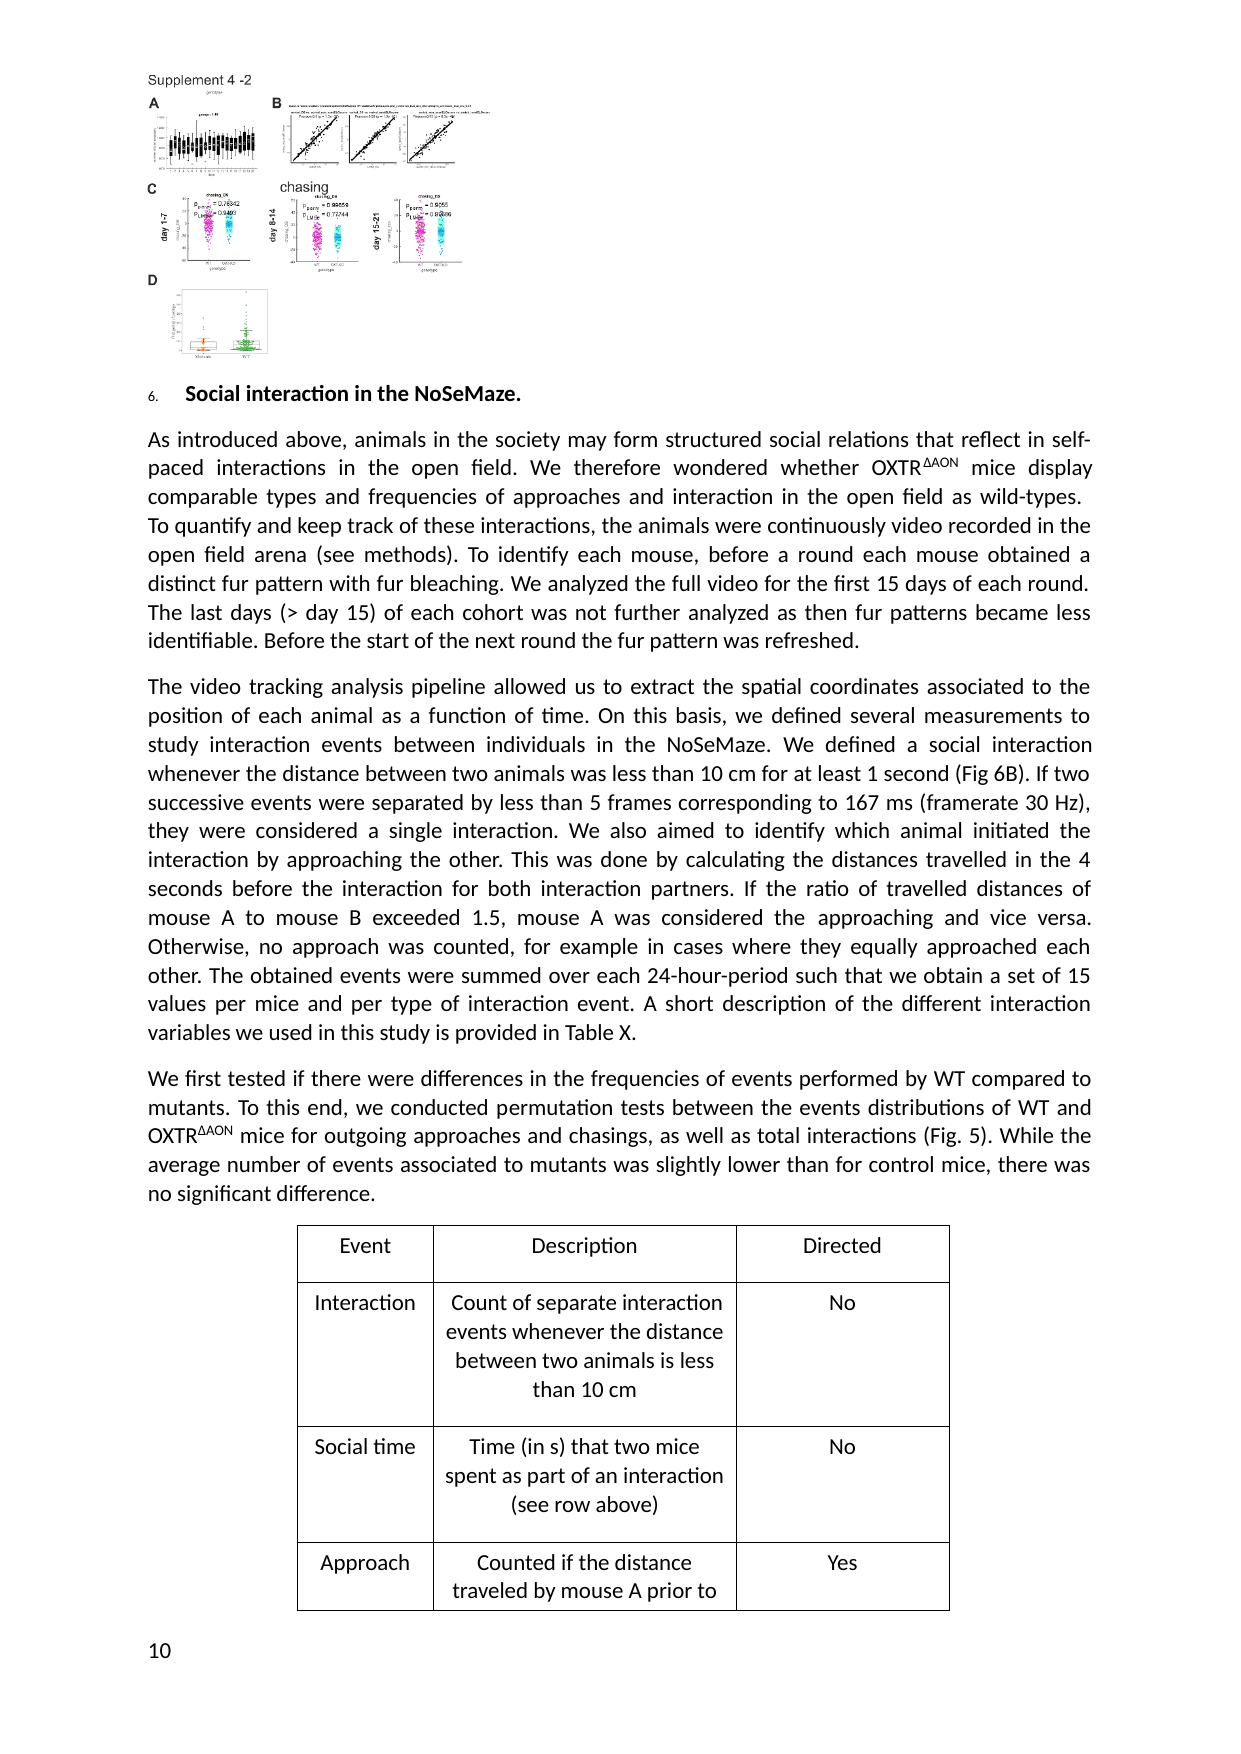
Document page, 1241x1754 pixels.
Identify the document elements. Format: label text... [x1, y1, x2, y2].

table_cell Interaction [298, 1283, 433, 1426]
table_cell Counted if the distance traveled by mouse A prior to [434, 1543, 736, 1610]
table_header Directed [737, 1226, 949, 1282]
table_cell Yes [737, 1543, 949, 1610]
list Social interaction in the NoSeMaze. [148, 379, 1093, 407]
list We first tested if there were differences in the frequencies of events performed by WT compared to mutants. To this end, we conducted permutation tests between the events distributions of WT and OXTRΔAON mice for outgoing approaches and chasings, as well as total interactions (Fig. 5). While the average number of events associated to mutants was slightly lower than for control mice, there was no significant difference. [148, 1064, 1093, 1207]
table_cell Approach [298, 1543, 433, 1610]
table_header Event [298, 1226, 433, 1282]
table_cell Social time [298, 1427, 433, 1541]
table_cell Time (in s) that two mice spent as part of an interaction (see row above) [434, 1427, 736, 1541]
table_cell Count of separate interaction events whenever the distance between two animals is less than 10 cm [434, 1283, 736, 1426]
table_header Description [434, 1226, 736, 1282]
table_cell No [737, 1283, 949, 1426]
table_cell No [737, 1427, 949, 1541]
list The video tracking analysis pipeline allowed us to extract the spatial coordinates associated to the position of each animal as a function of time. On this basis, we defined several measurements to study interaction events between individuals in the NoSeMaze. We defined a social interaction whenever the distance between two animals was less than 10 cm for at least 1 second (Fig 6B). If two successive events were separated by less than 5 frames corresponding to 167 ms (framerate 30 Hz), they were considered a single interaction. We also aimed to identify which animal initiated the interaction by approaching the other. This was done by calculating the distances travelled in the 4 seconds before the interaction for both interaction partners. If the ratio of travelled distances of mouse A to mouse B exceeded 1.5, mouse A was considered the approaching and vice versa. Otherwise, no approach was counted, for example in cases where they equally approached each other. The obtained events were summed over each 24-hour-period such that we obtain a set of 15 values per mice and per type of interaction event. A short description of the different interaction variables we used in this study is provided in Table X. [148, 672, 1093, 1046]
list As introduced above, animals in the society may form structured social relations that reflect in self-paced interactions in the open field. We therefore wondered whether OXTRΔAON mice display comparable types and frequencies of approaches and interaction in the open field as wild-types. To quantify and keep track of these interactions, the animals were continuously video recorded in the open field arena (see methods). To identify each mouse, before a round each mouse obtained a distinct fur pattern with fur bleaching. We analyzed the full video for the first 15 days of each round. The last days (> day 15) of each cohort was not further analyzed as then fur patterns became less identifiable. Before the start of the next round the fur pattern was refreshed. [148, 425, 1093, 655]
